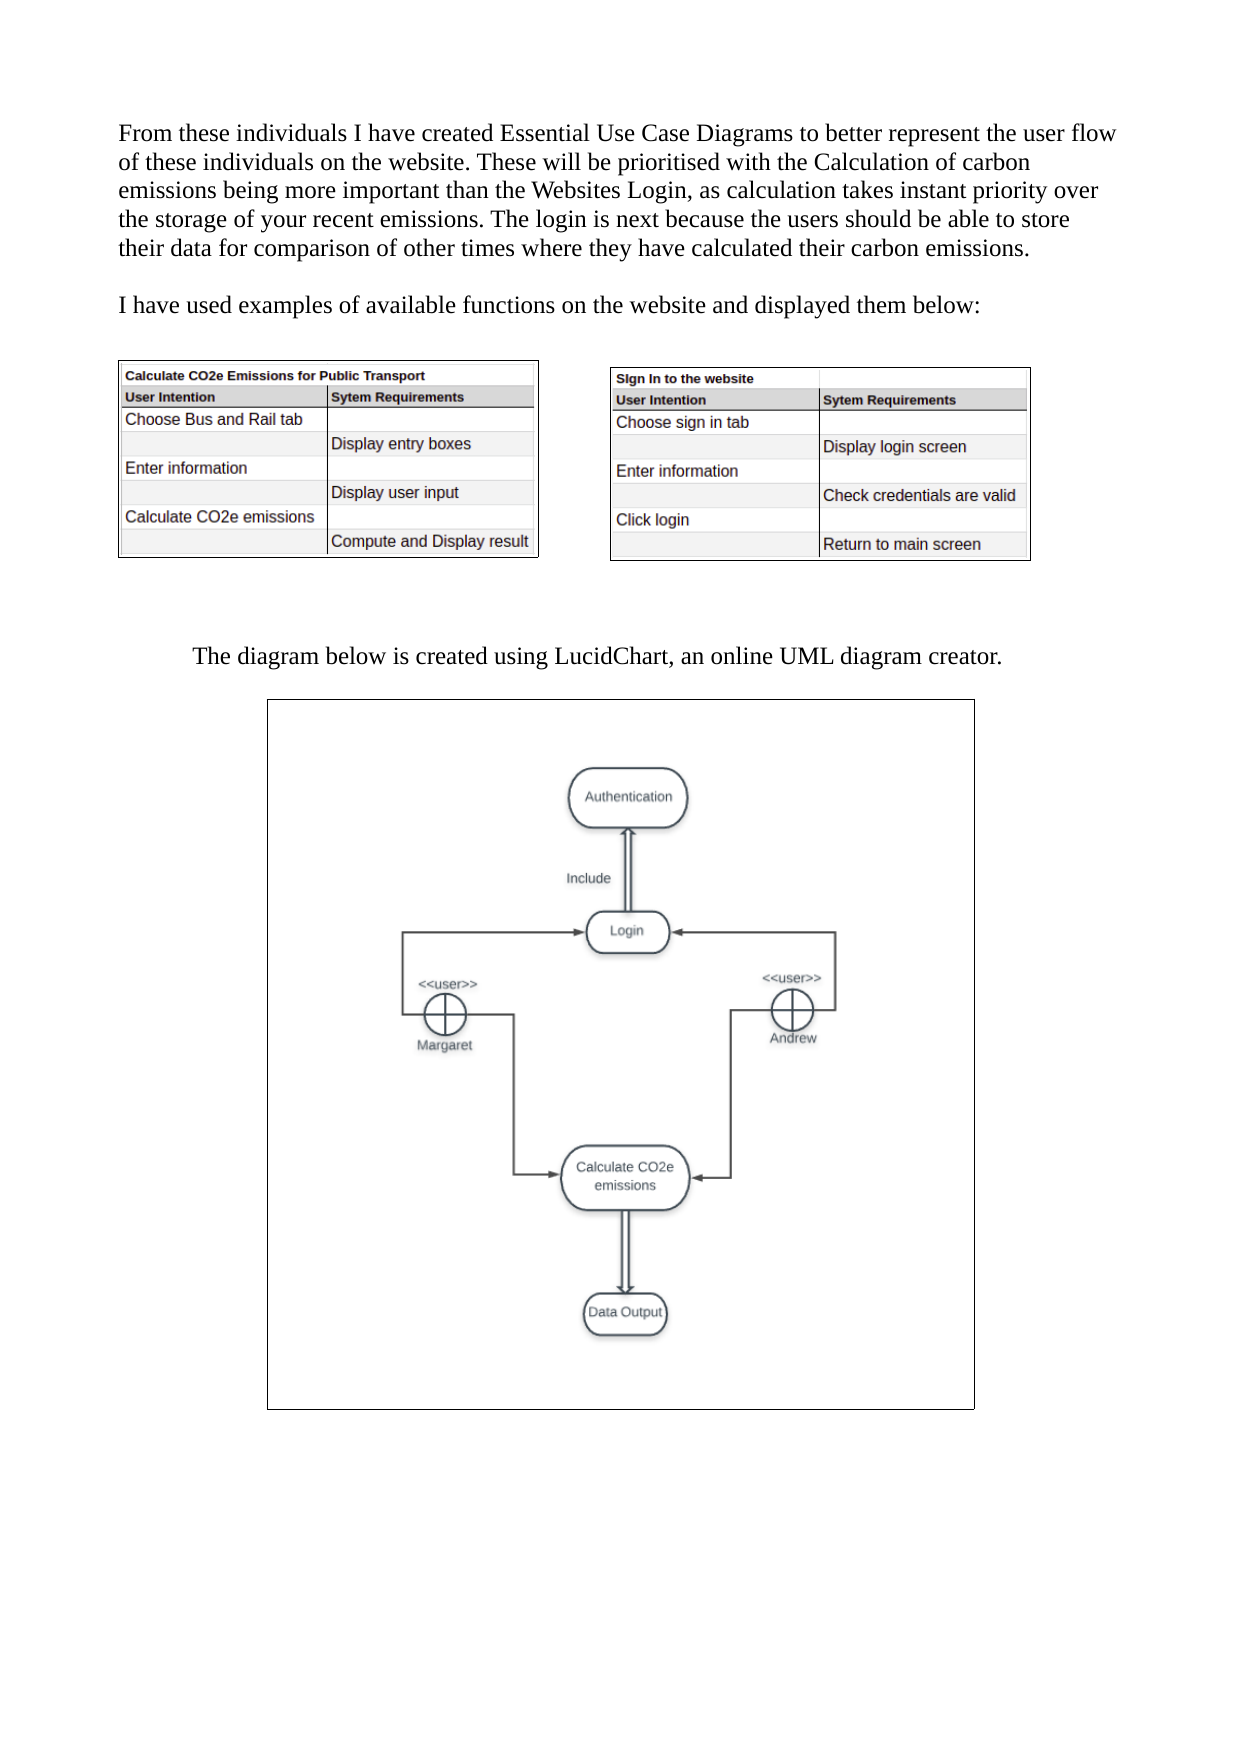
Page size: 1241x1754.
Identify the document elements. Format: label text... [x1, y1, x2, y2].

text The diagram below is created using LucidChart, an online UML diagram creator. [118, 641, 1122, 670]
text I have used examples of available functions on the website and displayed them below: [118, 291, 1122, 319]
picture [269, 701, 971, 1406]
text From these individuals I have created Essential Use Case Diagrams to better represent the user flow of these individuals on the website. These will be prioritised with the Calculation of carbon emissions being more important than the Websites Login, as calculation takes instant priority over the storage of your recent emissions. The login is next because the users should be able to store their data for comparison of other times where they have calculated their carbon emissions. [118, 118, 1122, 262]
picture [612, 370, 1028, 558]
picture [120, 363, 535, 555]
